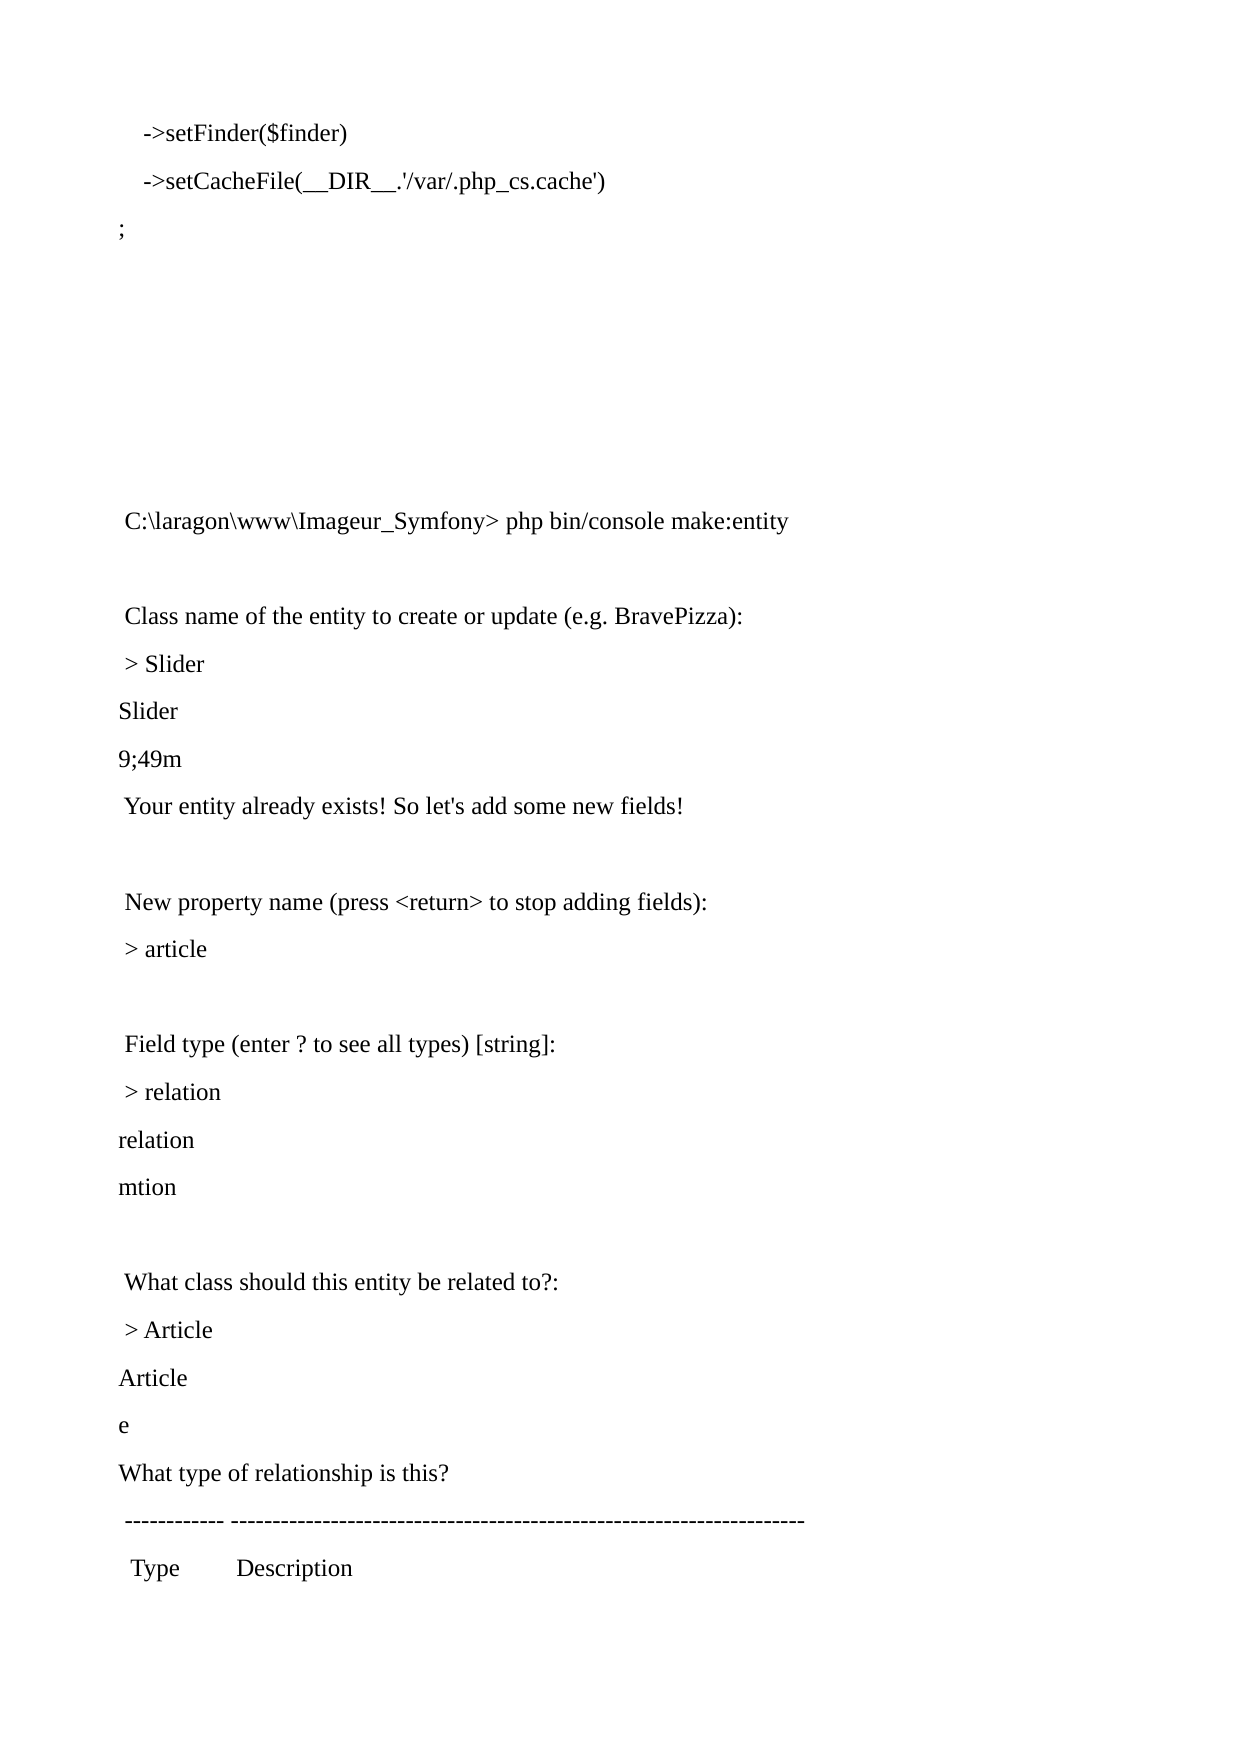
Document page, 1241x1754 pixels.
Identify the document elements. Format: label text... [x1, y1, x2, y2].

text ------------ --------------------------------------------------------------------- [118, 1506, 1122, 1534]
text C:\laragon\www\Imageur_Symfony> php bin/console make:entity [118, 506, 1122, 534]
text Class name of the entity to create or update (e.g. BravePizza): [118, 601, 1122, 630]
text 9;49m [118, 744, 1122, 773]
text Your entity already exists! So let's add some new fields! [118, 791, 1122, 820]
text mtion [118, 1172, 1122, 1201]
text > article [118, 934, 1122, 963]
text ->setCacheFile(__DIR__.'/var/.php_cs.cache') [118, 166, 1122, 194]
text New property name (press <return> to stop adding fields): [118, 887, 1122, 915]
text ->setFinder($finder) [118, 118, 1122, 147]
text > Article [118, 1315, 1122, 1344]
text Field type (enter ? to see all types) [string]: [118, 1029, 1122, 1058]
text ; [118, 213, 1122, 242]
text Type Description [118, 1553, 1122, 1582]
text Slider [118, 696, 1122, 725]
text What class should this entity be related to?: [118, 1267, 1122, 1296]
text > relation [118, 1077, 1122, 1106]
text > Slider [118, 649, 1122, 677]
text Article [118, 1363, 1122, 1391]
text What type of relationship is this? [118, 1458, 1122, 1487]
text e [118, 1410, 1122, 1439]
text relation [118, 1125, 1122, 1153]
